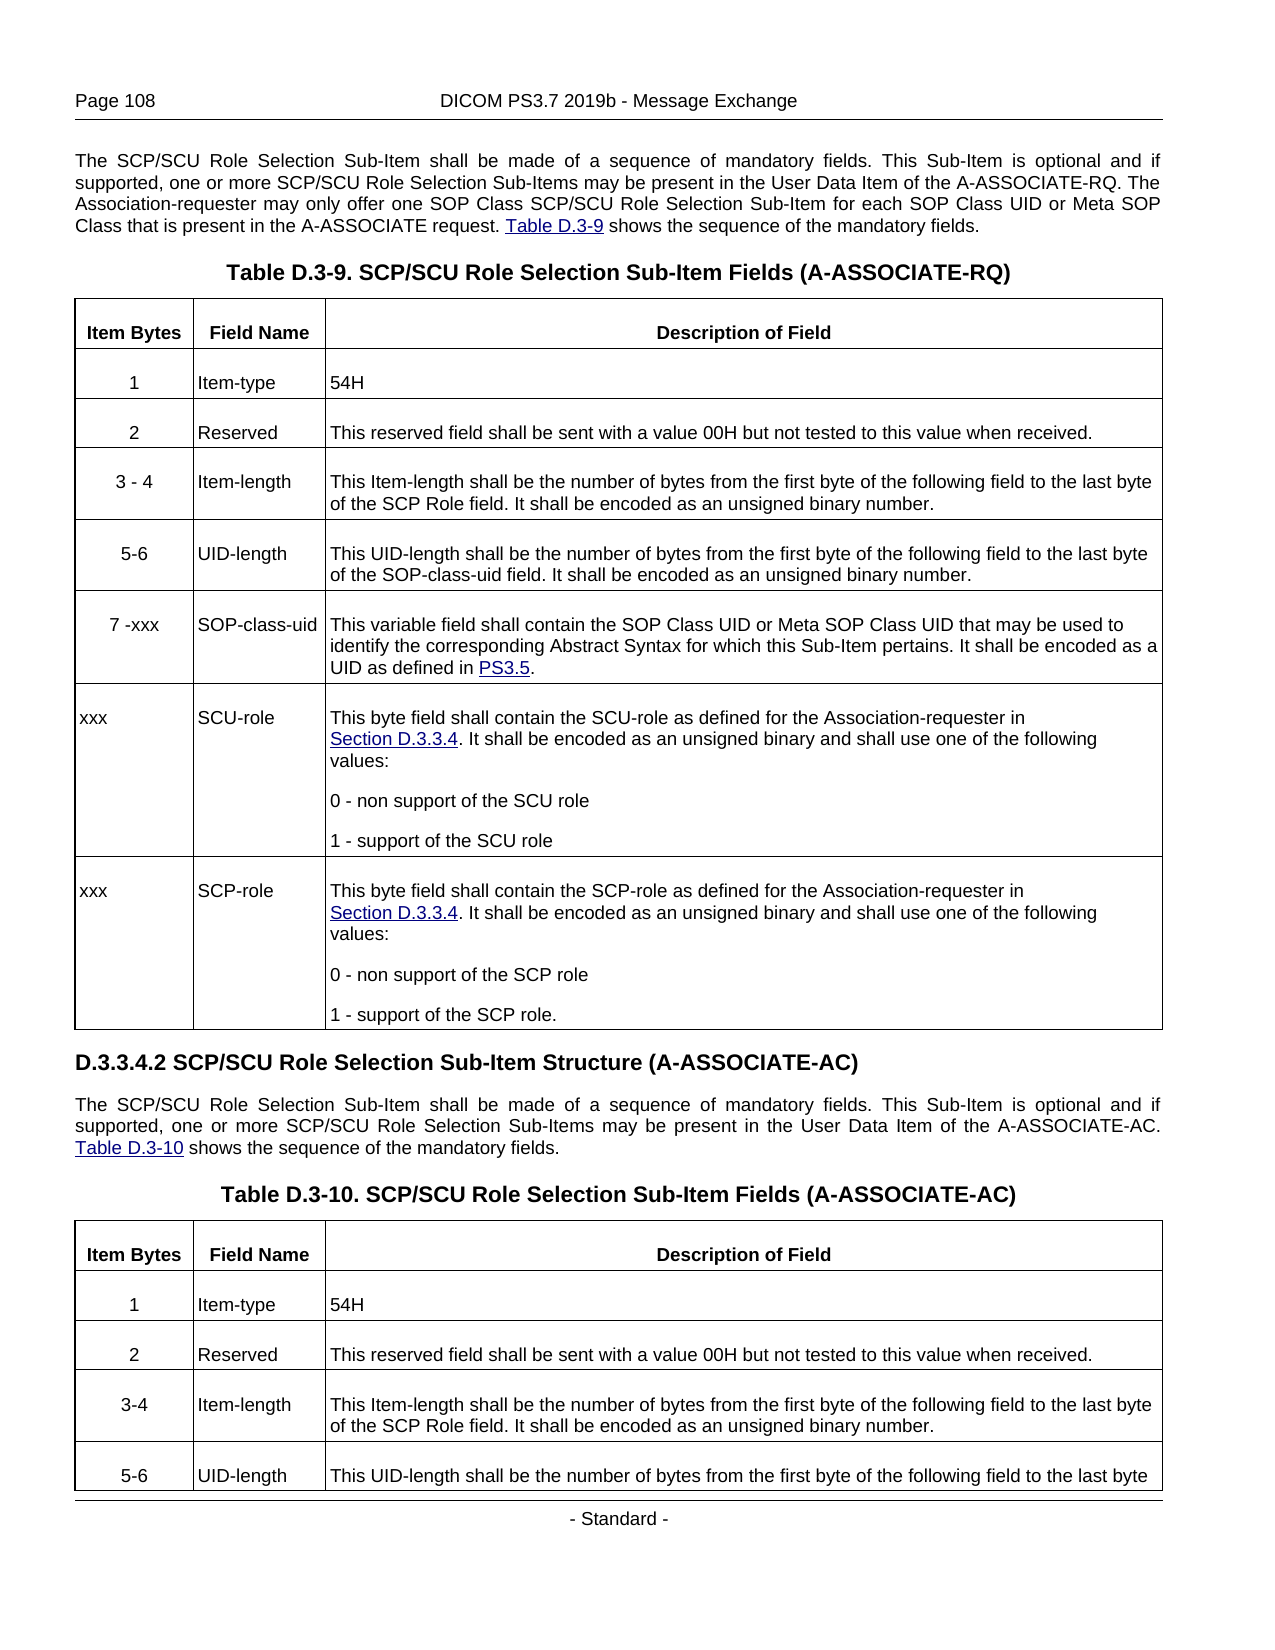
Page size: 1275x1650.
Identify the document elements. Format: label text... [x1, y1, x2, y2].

table_cell Item-length [194, 448, 325, 518]
table_cell 2 [76, 399, 193, 447]
table_cell 3 - 4 [76, 448, 193, 518]
text Table D.3-10. SCP/SCU Role Selection Sub-Item Fields (A-ASSOCIATE-AC) [75, 1181, 1162, 1207]
table_cell UID-length [194, 520, 325, 590]
table_cell 2 [76, 1321, 193, 1369]
table_cell xxx [76, 857, 193, 1029]
table_cell 1 [76, 349, 193, 397]
table_cell 7 -xxx [76, 591, 193, 682]
table_cell This reserved field shall be sent with a value 00H but not tested to this value when received. [326, 1321, 1162, 1369]
table_cell Reserved [194, 1321, 325, 1369]
table_cell UID-length [194, 1442, 325, 1490]
table_cell This UID-length shall be the number of bytes from the first byte of the following field to the last byte [326, 1442, 1162, 1490]
text D.3.3.4.2 SCP/SCU Role Selection Sub-Item Structure (A-ASSOCIATE-AC) [75, 1049, 1162, 1075]
table_header Field Name [194, 1221, 325, 1270]
table_cell 54H [326, 349, 1162, 397]
table_cell This Item-length shall be the number of bytes from the first byte of the following field to the last byte of the SCP Role field. It shall be encoded as an unsigned binary number. [326, 448, 1162, 518]
table_cell This UID-length shall be the number of bytes from the first byte of the following field to the last byte of the SOP-class-uid field. It shall be encoded as an unsigned binary number. [326, 520, 1162, 590]
table_cell 3-4 [76, 1370, 193, 1441]
table_cell Item-length [194, 1370, 325, 1441]
text Table D.3-9. SCP/SCU Role Selection Sub-Item Fields (A-ASSOCIATE-RQ) [75, 259, 1162, 284]
table_cell This reserved field shall be sent with a value 00H but not tested to this value when received. [326, 399, 1162, 447]
text The SCP/SCU Role Selection Sub-Item shall be made of a sequence of mandatory fields. This Sub-Item is optional and if supported, one or more SCP/SCU Role Selection Sub-Items may be present in the User Data Item of the A-ASSOCIATE-AC. Table D.3-10 shows the sequence of the mandatory fields. [75, 1094, 1162, 1158]
table_cell SOP-class-uid [194, 591, 325, 682]
table_header Item Bytes [76, 1221, 193, 1270]
table_cell Reserved [194, 399, 325, 447]
table_cell 5-6 [76, 520, 193, 590]
table_cell Item-type [194, 1271, 325, 1320]
table_cell SCU-role [194, 684, 325, 856]
table_cell This byte field shall contain the SCP-role as defined for the Association-requester in Section D.3.3.4. It shall be encoded as an unsigned binary and shall use one of the following values: 0 - non support of the SCP role 1 - support of the SCP role. [326, 857, 1162, 1029]
table_header Field Name [194, 299, 325, 348]
table_header Description of Field [326, 299, 1162, 348]
table_header Item Bytes [76, 299, 193, 348]
table_cell 54H [326, 1271, 1162, 1320]
table_cell This Item-length shall be the number of bytes from the first byte of the following field to the last byte of the SCP Role field. It shall be encoded as an unsigned binary number. [326, 1370, 1162, 1441]
text The SCP/SCU Role Selection Sub-Item shall be made of a sequence of mandatory fields. This Sub-Item is optional and if supported, one or more SCP/SCU Role Selection Sub-Items may be present in the User Data Item of the A-ASSOCIATE-RQ. The Association-requester may only offer one SOP Class SCP/SCU Role Selection Sub-Item for each SOP Class UID or Meta SOP Class that is present in the A-ASSOCIATE request. Table D.3-9 shows the sequence of the mandatory fields. [75, 150, 1162, 236]
table_cell xxx [76, 684, 193, 856]
table_cell This byte field shall contain the SCU-role as defined for the Association-requester in Section D.3.3.4. It shall be encoded as an unsigned binary and shall use one of the following values: 0 - non support of the SCU role 1 - support of the SCU role [326, 684, 1162, 856]
table_cell 5-6 [76, 1442, 193, 1490]
table_cell 1 [76, 1271, 193, 1320]
table_header Description of Field [326, 1221, 1162, 1270]
table_cell SCP-role [194, 857, 325, 1029]
table_cell Item-type [194, 349, 325, 397]
table_cell This variable field shall contain the SOP Class UID or Meta SOP Class UID that may be used to identify the corresponding Abstract Syntax for which this Sub-Item pertains. It shall be encoded as a UID as defined in PS3.5. [326, 591, 1162, 682]
